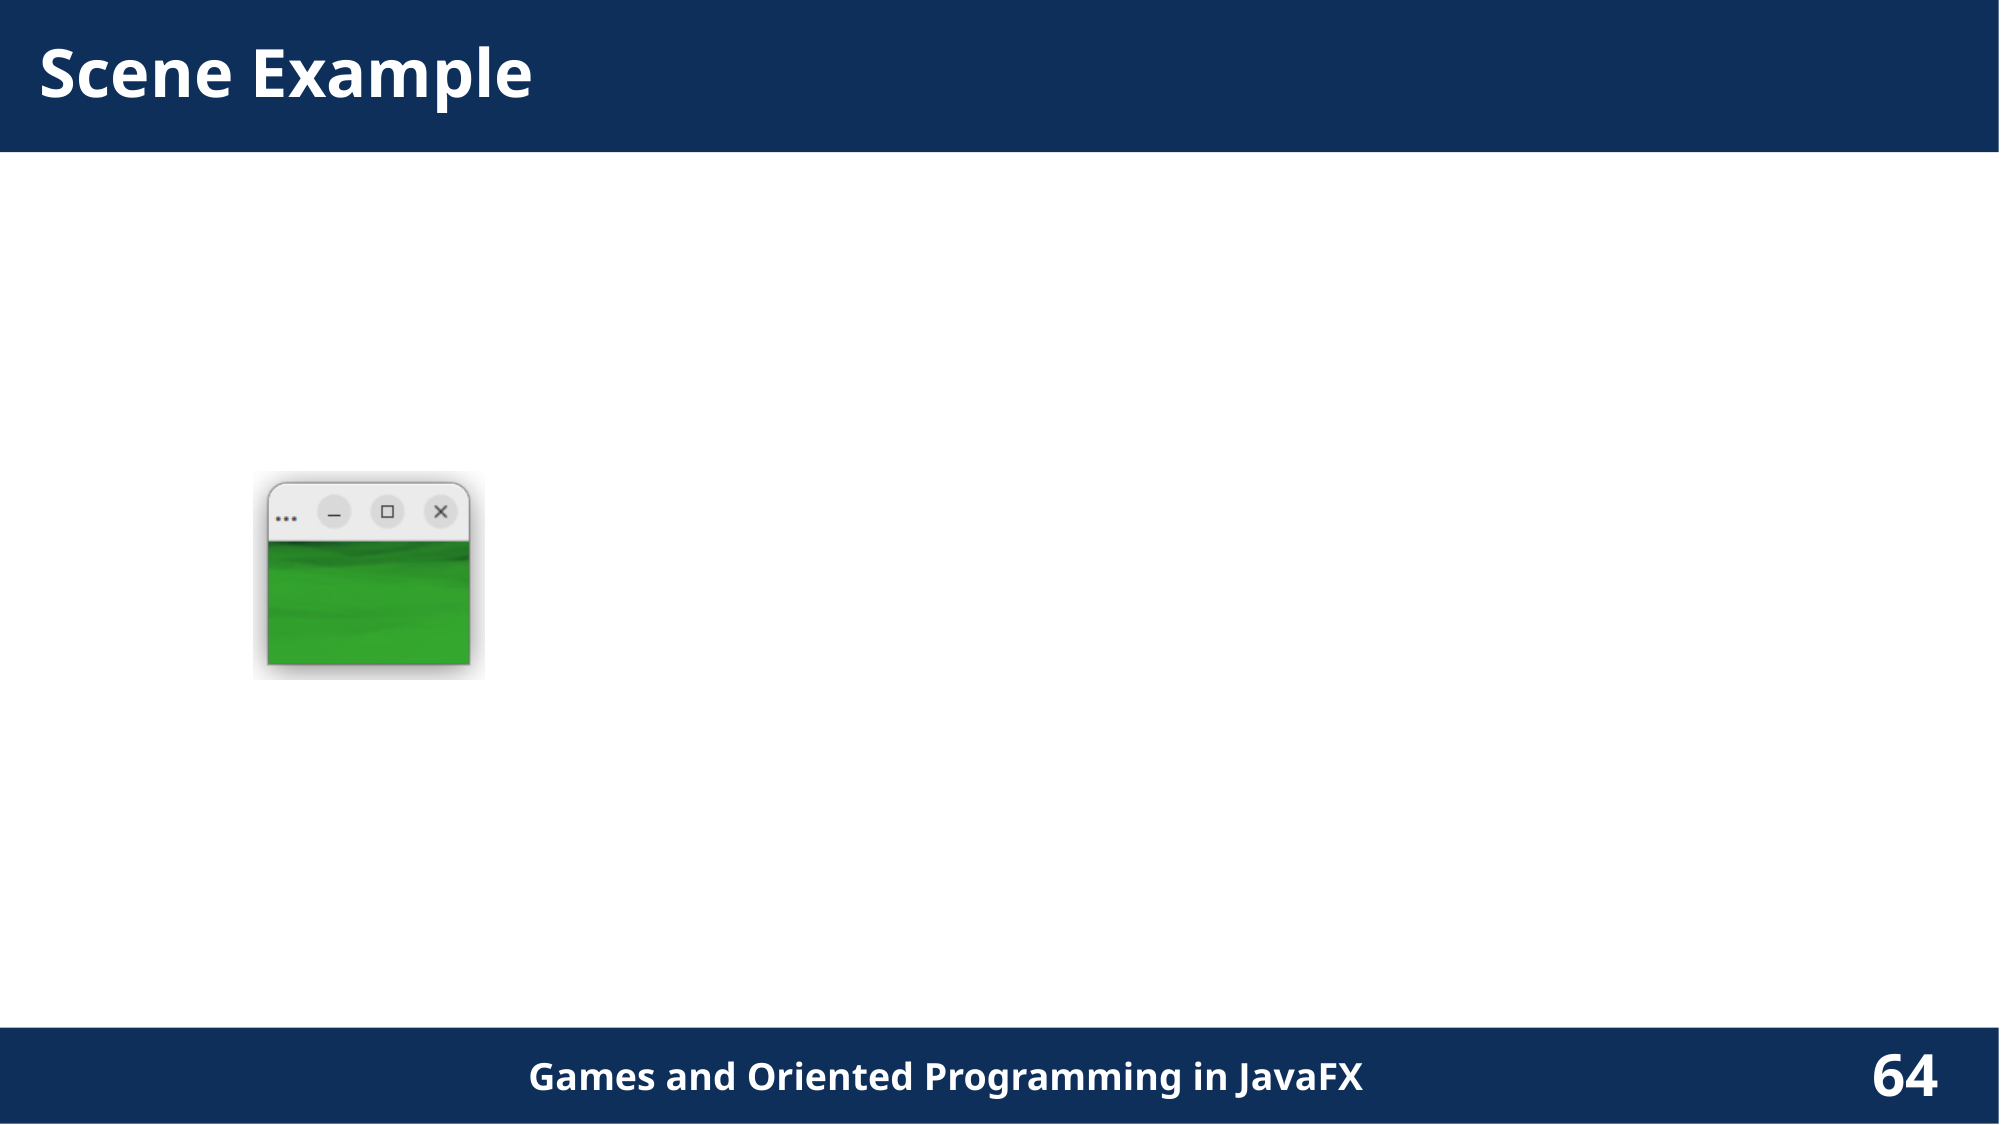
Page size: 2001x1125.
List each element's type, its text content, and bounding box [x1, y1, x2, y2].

picture [253, 471, 485, 680]
text_box Scene Example [25, 23, 1999, 119]
